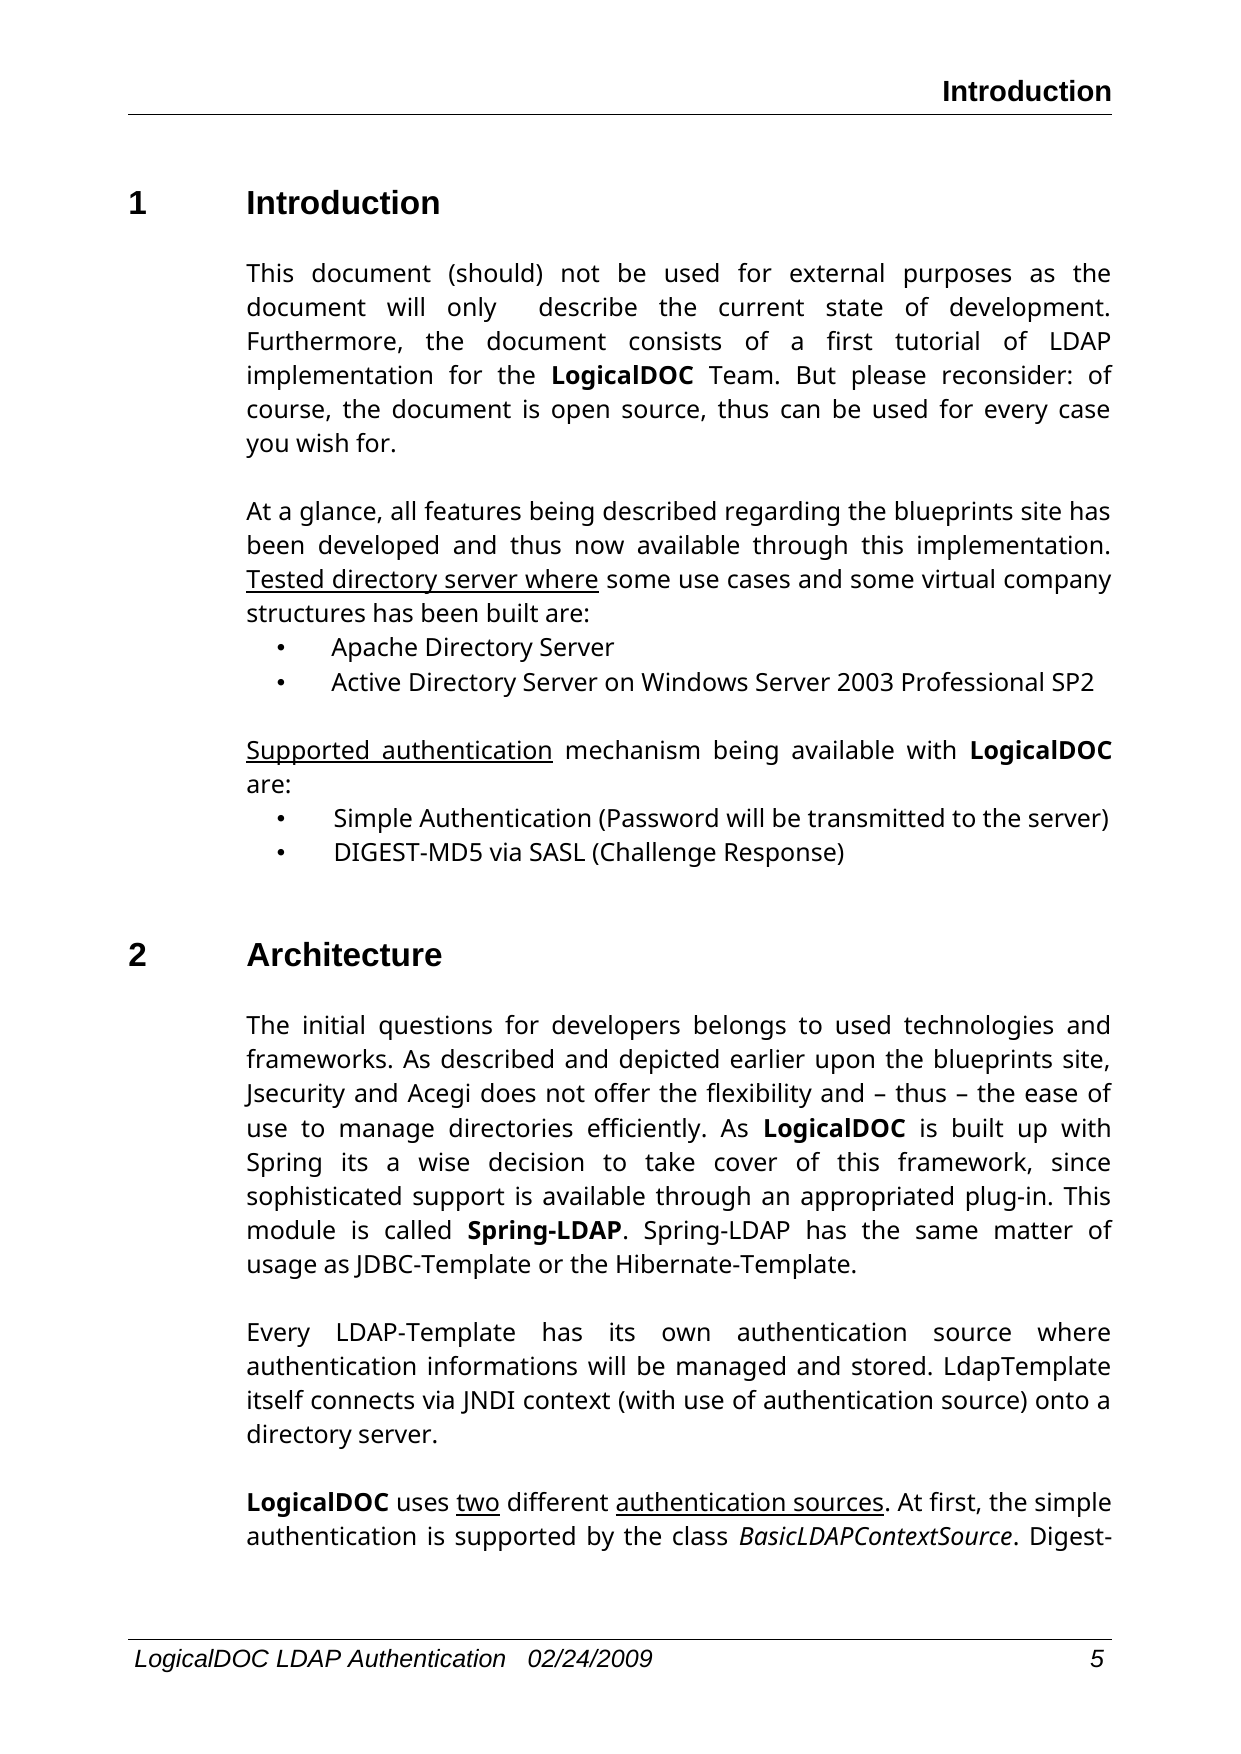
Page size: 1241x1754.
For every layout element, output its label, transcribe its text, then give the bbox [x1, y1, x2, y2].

list Apache Directory Server [277, 630, 1112, 664]
list Simple Authentication (Password will be transmitted to the server) [277, 800, 1112, 834]
text At a glance, all features being described regarding the blueprints site has been developed and thus now available through this implementation. Tested directory server where some use cases and some virtual company structures has been built are: [246, 494, 1112, 630]
list DIGEST-MD5 via SASL (Challenge Response) [277, 834, 1112, 868]
text The initial questions for developers belongs to used technologies and frameworks. As described and depicted earlier upon the blueprints site, Jsecurity and Acegi does not offer the flexibility and – thus – the ease of use to manage directories efficiently. As LogicalDOC is built up with Spring its a wise decision to take cover of this framework, since sophisticated support is available through an appropriated plug-in. This module is called Spring-LDAP. Spring-LDAP has the same matter of usage as JDBC-Template or the Hibernate-Template. [246, 1008, 1112, 1281]
subtitle Architecture [128, 937, 1112, 974]
text This document (should) not be used for external purposes as the document will only describe the current state of development. Furthermore, the document consists of a first tutorial of LDAP implementation for the LogicalDOC Team. But please reconsider: of course, the document is open source, thus can be used for every case you wish for. [246, 255, 1112, 460]
text Supported authentication mechanism being available with LogicalDOC are: [246, 732, 1112, 800]
text LogicalDOC uses two different authentication sources. At first, the simple authentication is supported by the class BasicLDAPContextSource. Digest- [246, 1485, 1112, 1553]
subtitle Introduction [128, 184, 1112, 221]
list Active Directory Server on Windows Server 2003 Professional SP2 [277, 664, 1112, 698]
text Every LDAP-Template has its own authentication source where authentication informations will be managed and stored. LdapTemplate itself connects via JNDI context (with use of authentication source) onto a directory server. [246, 1314, 1112, 1451]
